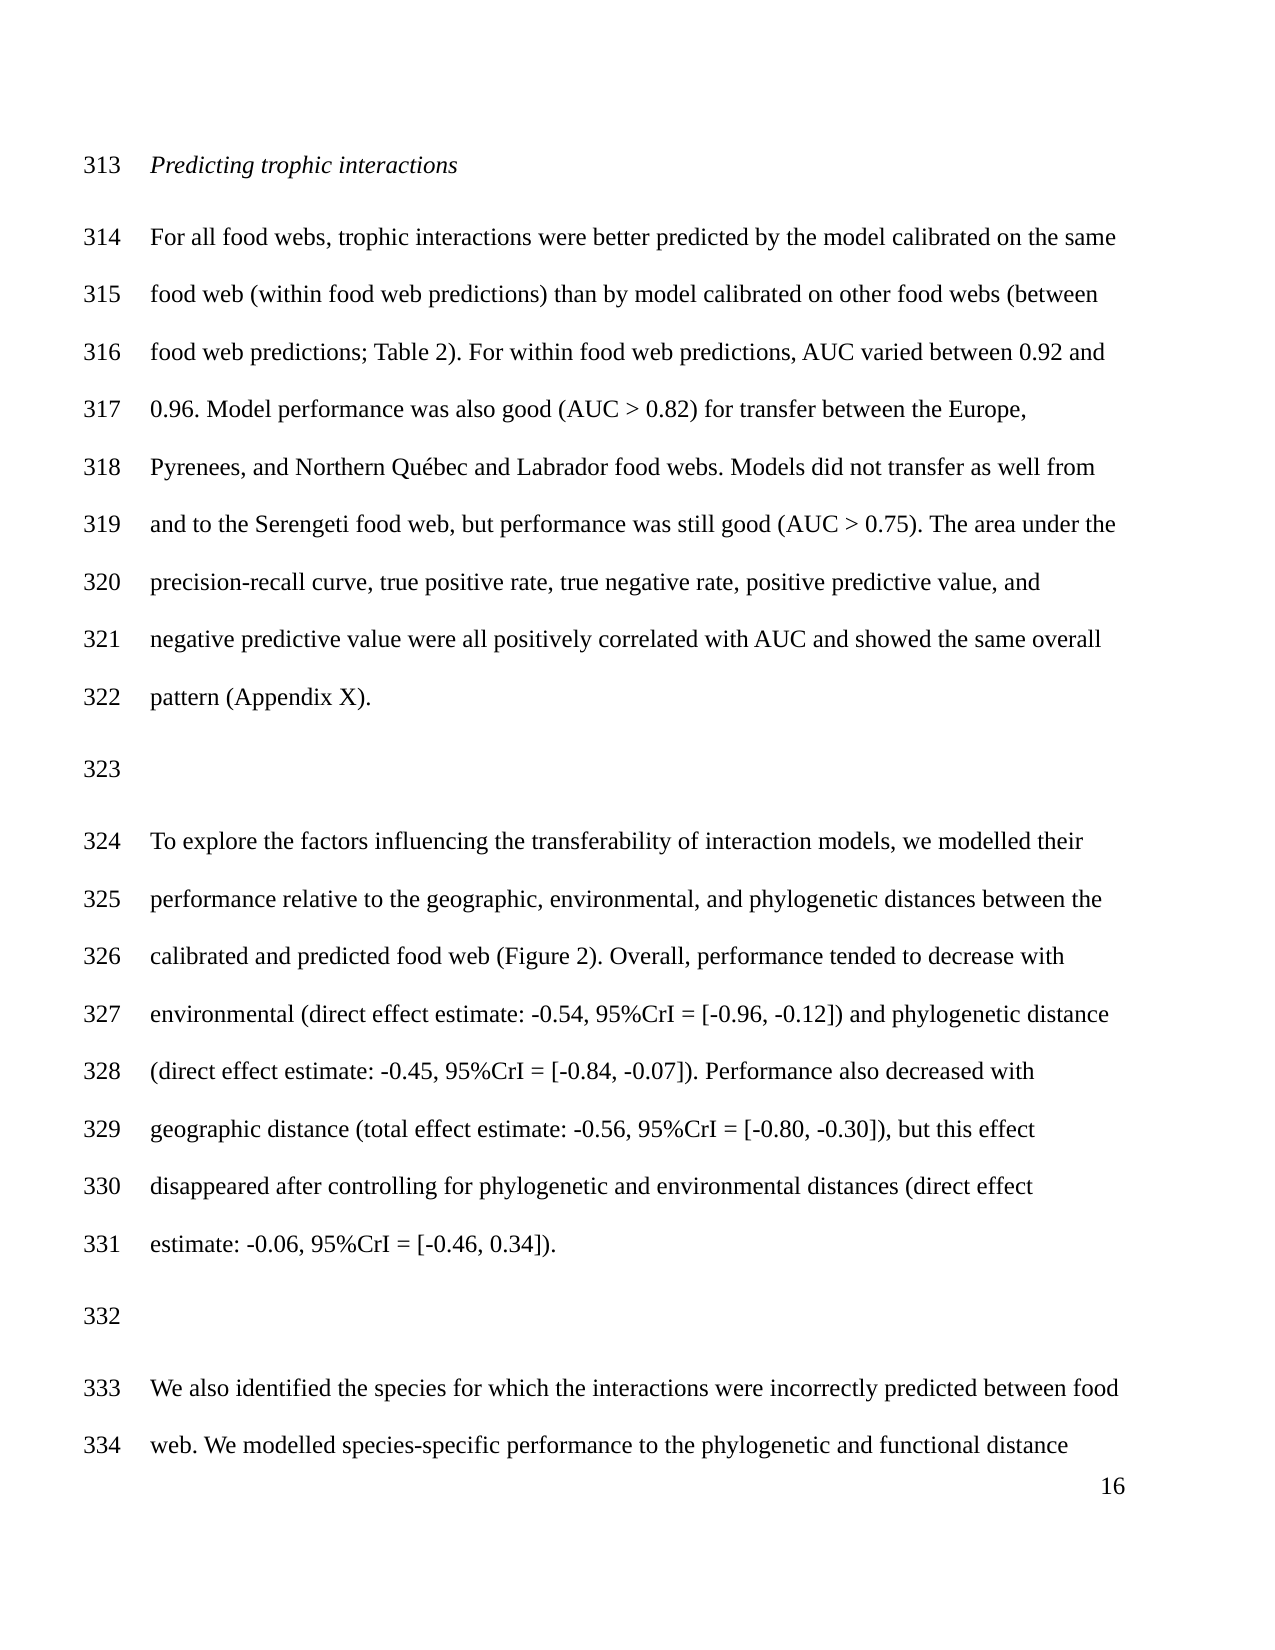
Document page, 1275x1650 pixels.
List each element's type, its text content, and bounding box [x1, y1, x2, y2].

text We also identified the species for which the interactions were incorrectly predicted between food web. We modelled species-specific performance to the phylogenetic and functional distance [150, 1373, 1125, 1459]
text To explore the factors influencing the transferability of interaction models, we modelled their performance relative to the geographic, environmental, and phylogenetic distances between the calibrated and predicted food web (Figure 2). Overall, performance tended to decrease with environmental (direct effect estimate: -0.54, 95%CrI = [-0.96, -0.12]) and phylogenetic distance (direct effect estimate: -0.45, 95%CrI = [-0.84, -0.07]). Performance also decreased with geographic distance (total effect estimate: -0.56, 95%CrI = [-0.80, -0.30]), but this effect disappeared after controlling for phylogenetic and environmental distances (direct effect estimate: -0.06, 95%CrI = [-0.46, 0.34]). [150, 826, 1125, 1257]
text Predicting trophic interactions [150, 150, 1125, 179]
text For all food webs, trophic interactions were better predicted by the model calibrated on the same food web (within food web predictions) than by model calibrated on other food webs (between food web predictions; Table 2). For within food web predictions, AUC varied between 0.92 and 0.96. Model performance was also good (AUC > 0.82) for transfer between the Europe, Pyrenees, and Northern Québec and Labrador food webs. Models did not transfer as well from and to the Serengeti food web, but performance was still good (AUC > 0.75). The area under the precision-recall curve, true positive rate, true negative rate, positive predictive value, and negative predictive value were all positively correlated with AUC and showed the same overall pattern (Appendix X). [150, 222, 1125, 711]
